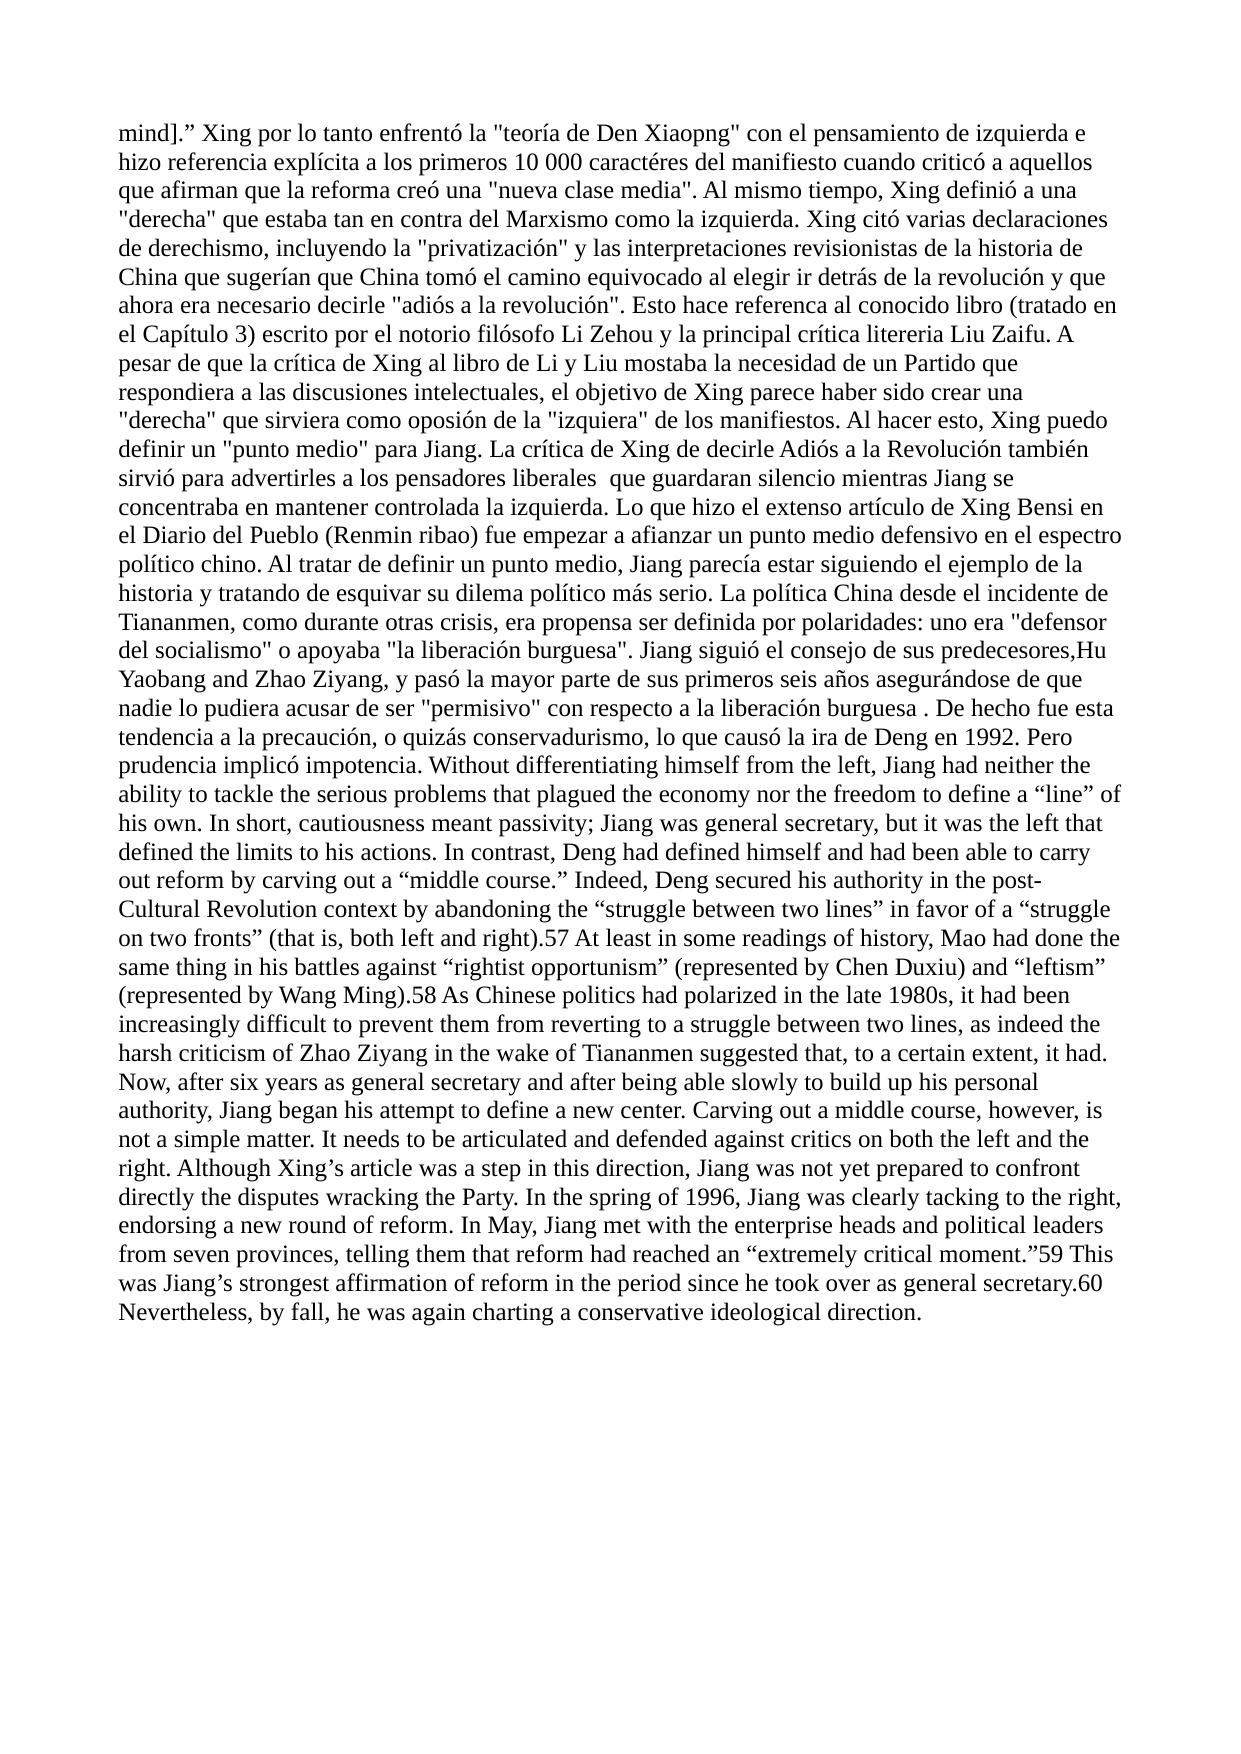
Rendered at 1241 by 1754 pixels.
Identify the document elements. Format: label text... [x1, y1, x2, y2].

text mind].” Xing por lo tanto enfrentó la "teoría de Den Xiaopng" con el pensamiento de izquierda e hizo referencia explícita a los primeros 10 000 caractéres del manifiesto cuando criticó a aquellos que afirman que la reforma creó una "nueva clase media". Al mismo tiempo, Xing definió a una "derecha" que estaba tan en contra del Marxismo como la izquierda. Xing citó varias declaraciones de derechismo, incluyendo la "privatización" y las interpretaciones revisionistas de la historia de China que sugerían que China tomó el camino equivocado al elegir ir detrás de la revolución y que ahora era necesario decirle "adiós a la revolución". Esto hace referenca al conocido libro (tratado en el Capítulo 3) escrito por el notorio filósofo Li Zehou y la principal crítica litereria Liu Zaifu. A pesar de que la crítica de Xing al libro de Li y Liu mostaba la necesidad de un Partido que respondiera a las discusiones intelectuales, el objetivo de Xing parece haber sido crear una "derecha" que sirviera como oposión de la "izquiera" de los manifiestos. Al hacer esto, Xing puedo definir un "punto medio" para Jiang. La crítica de Xing de decirle Adiós a la Revolución también sirvió para advertirles a los pensadores liberales que guardaran silencio mientras Jiang se concentraba en mantener controlada la izquierda. Lo que hizo el extenso artículo de Xing Bensi en el Diario del Pueblo (Renmin ribao) fue empezar a afianzar un punto medio defensivo en el espectro político chino. Al tratar de definir un punto medio, Jiang parecía estar siguiendo el ejemplo de la historia y tratando de esquivar su dilema político más serio. La política China desde el incidente de Tiananmen, como durante otras crisis, era propensa ser definida por polaridades: uno era "defensor del socialismo" o apoyaba "la liberación burguesa". Jiang siguió el consejo de sus predecesores,Hu Yaobang and Zhao Ziyang, y pasó la mayor parte de sus primeros seis años asegurándose de que nadie lo pudiera acusar de ser "permisivo" con respecto a la liberación burguesa . De hecho fue esta tendencia a la precaución, o quizás conservadurismo, lo que causó la ira de Deng en 1992. Pero prudencia implicó impotencia. Without differentiating himself from the left, Jiang had neither the ability to tackle the serious problems that plagued the economy nor the freedom to define a “line” of his own. In short, cautiousness meant passivity; Jiang was general secretary, but it was the left that defined the limits to his actions. In contrast, Deng had defined himself and had been able to carry out reform by carving out a “middle course.” Indeed, Deng secured his authority in the post-Cultural Revolution context by abandoning the “struggle between two lines” in favor of a “struggle on two fronts” (that is, both left and right).57 At least in some readings of history, Mao had done the same thing in his battles against “rightist opportunism” (represented by Chen Duxiu) and “leftism” (represented by Wang Ming).58 As Chinese politics had polarized in the late 1980s, it had been increasingly difficult to prevent them from reverting to a struggle between two lines, as indeed the harsh criticism of Zhao Ziyang in the wake of Tiananmen suggested that, to a certain extent, it had. Now, after six years as general secretary and after being able slowly to build up his personal authority, Jiang began his attempt to define a new center. Carving out a middle course, however, is not a simple matter. It needs to be articulated and defended against critics on both the left and the right. Although Xing’s article was a step in this direction, Jiang was not yet prepared to confront directly the disputes wracking the Party. In the spring of 1996, Jiang was clearly tacking to the right, endorsing a new round of reform. In May, Jiang met with the enterprise heads and political leaders from seven provinces, telling them that reform had reached an “extremely critical moment.”59 This was Jiang’s strongest affirmation of reform in the period since he took over as general secretary.60 Nevertheless, by fall, he was again charting a conservative ideological direction. [118, 118, 1122, 1326]
